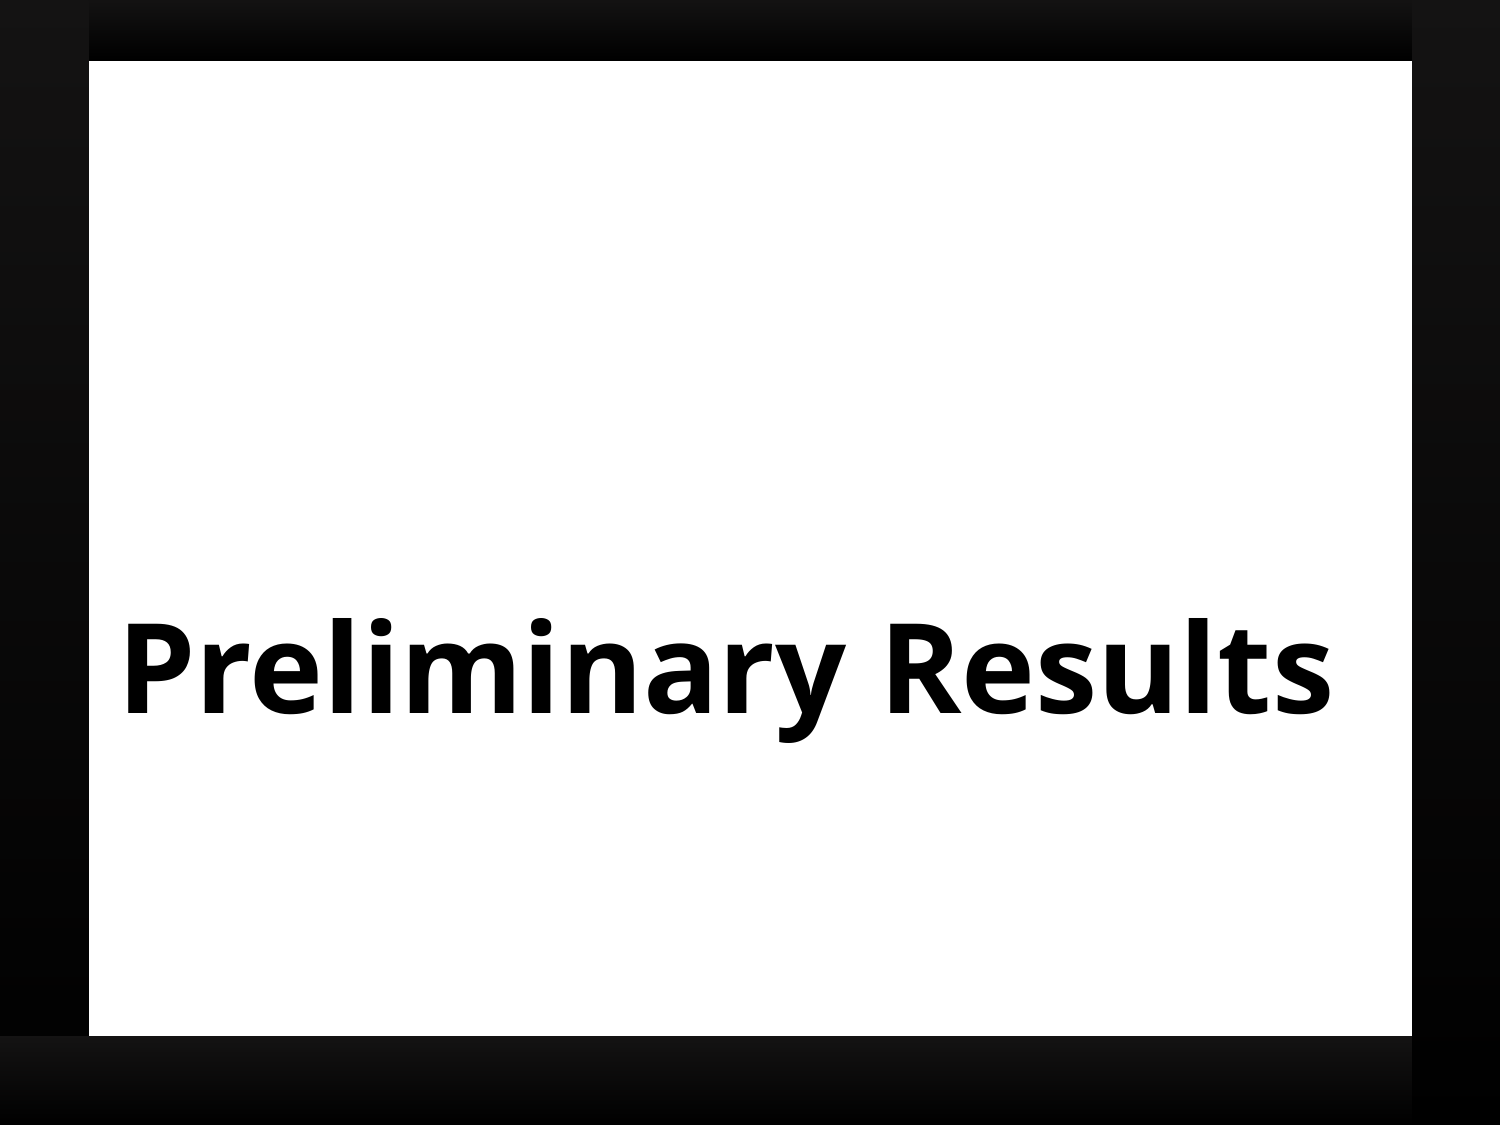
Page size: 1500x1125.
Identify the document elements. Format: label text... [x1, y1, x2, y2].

title Preliminary Results [102, 280, 1397, 749]
